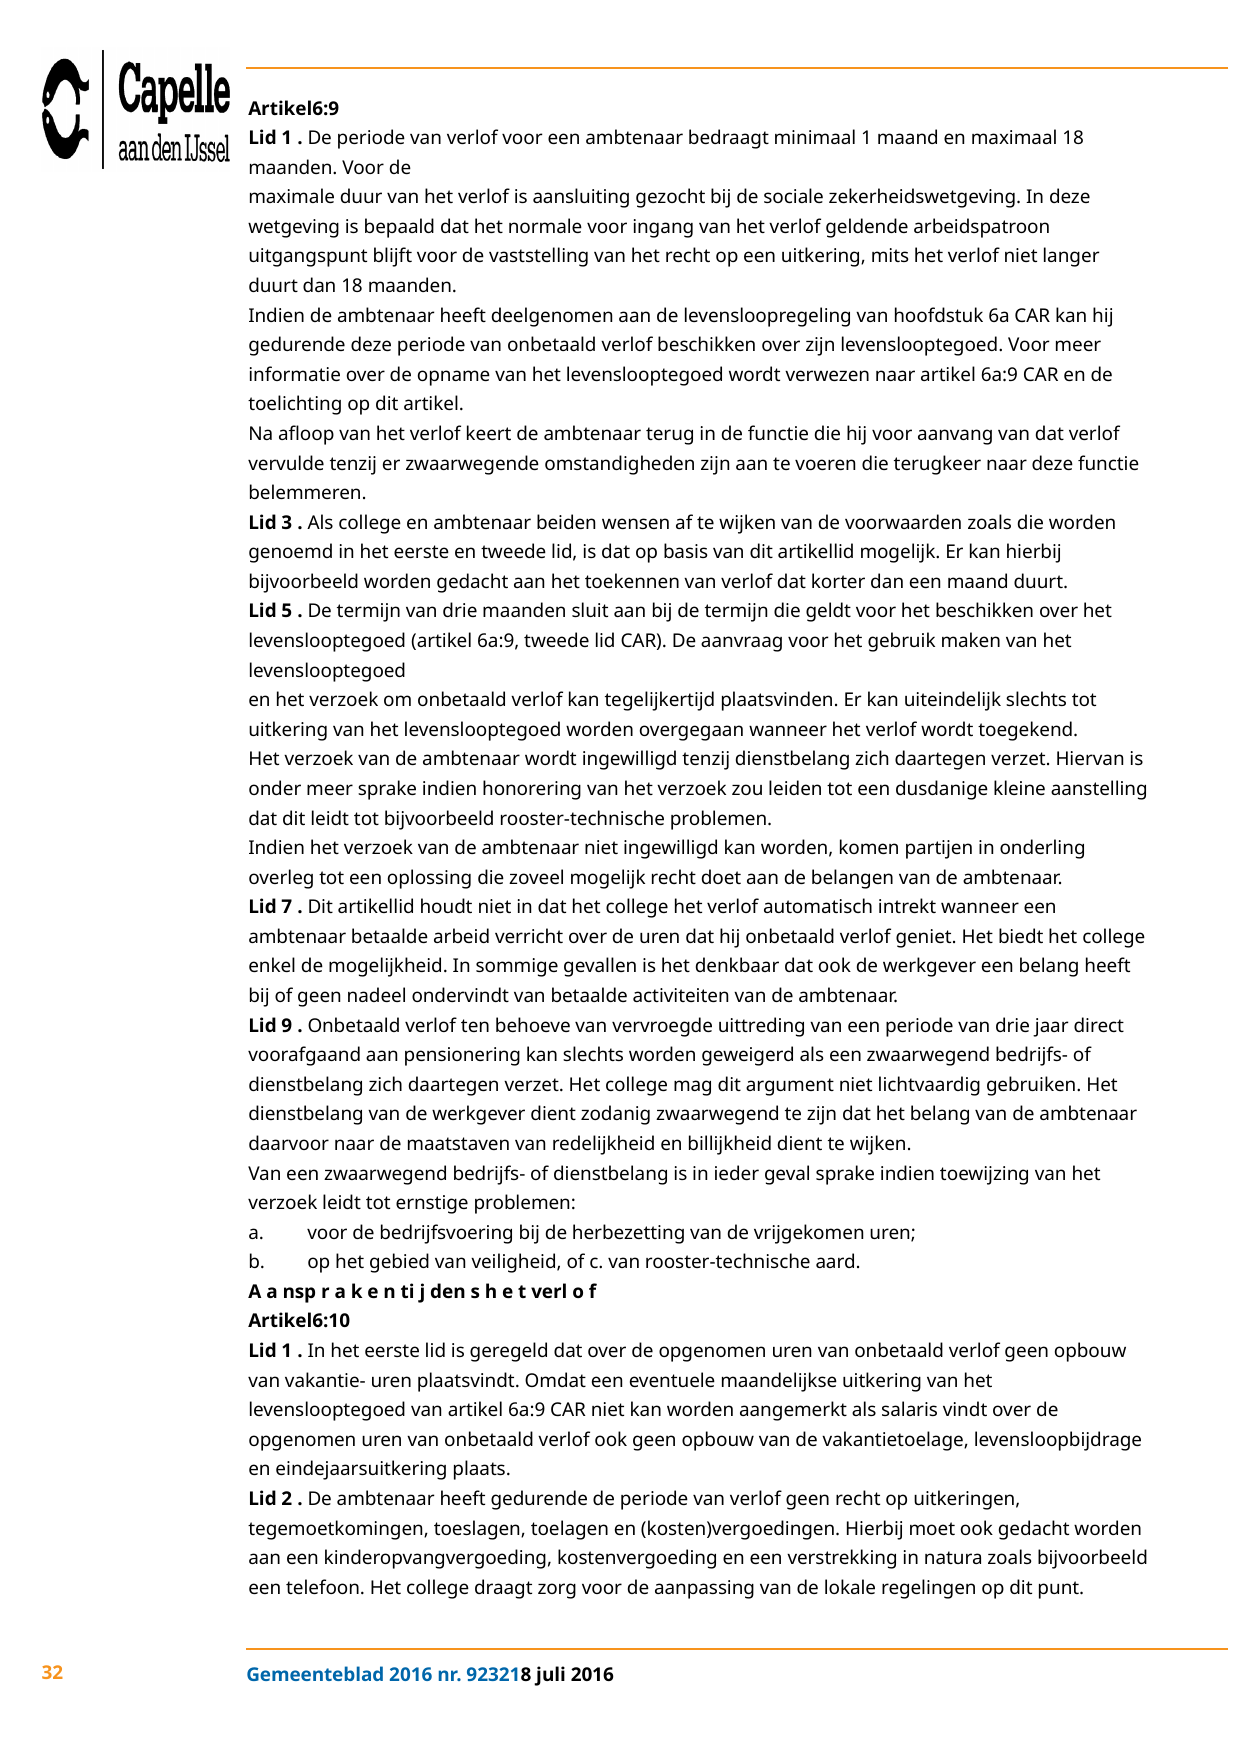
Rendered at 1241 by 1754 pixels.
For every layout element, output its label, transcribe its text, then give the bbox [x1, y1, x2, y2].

picture [41, 47, 231, 172]
text Het verzoek van de ambtenaar wordt ingewilligd tenzij dienstbelang zich daartegen verzet. Hiervan is onder meer sprake indien honorering van het verzoek zou leiden tot een dusdanige kleine aanstelling dat dit leidt tot bijvoorbeeld rooster-technische problemen. [248, 746, 1152, 831]
text Lid 3 . Als college en ambtenaar beiden wensen af te wijken van de voorwaarden zoals die worden genoemd in het eerste en tweede lid, is dat op basis van dit artikellid mogelijk. Er kan hierbij bijvoorbeeld worden gedacht aan het toekennen van verlof dat korter dan een maand duurt. [248, 509, 1152, 594]
text en het verzoek om onbetaald verlof kan tegelijkertijd plaatsvinden. Er kan uiteindelijk slechts tot uitkering van het levenslooptegoed worden overgegaan wanneer het verlof wordt toegekend. [248, 686, 1152, 742]
text Van een zwaarwegend bedrijfs- of dienstbelang is in ieder geval sprake indien toewijzing van het verzoek leidt tot ernstige problemen: [248, 1160, 1152, 1215]
text Lid 1 . De periode van verlof voor een ambtenaar bedraagt minimaal 1 maand en maximaal 18 maanden. Voor de [248, 124, 1152, 180]
text Artikel6:10 [248, 1308, 1152, 1333]
list op het gebied van veiligheid, of c. van rooster-technische aard. [248, 1248, 1152, 1274]
text Lid 7 . Dit artikellid houdt niet in dat het college het verlof automatisch intrekt wanneer een ambtenaar betaalde arbeid verricht over de uren dat hij onbetaald verlof geniet. Het biedt het college enkel de mogelijkheid. In sommige gevallen is het denkbaar dat ook de werkgever een belang heeft bij of geen nadeel ondervindt van betaalde activiteiten van de ambtenaar. [248, 893, 1152, 1008]
text Lid 9 . Onbetaald verlof ten behoeve van vervroegde uittreding van een periode van drie jaar direct voorafgaand aan pensionering kan slechts worden geweigerd als een zwaarwegend bedrijfs- of dienstbelang zich daartegen verzet. Het college mag dit argument niet lichtvaardig gebruiken. Het dienstbelang van de werkgever dient zodanig zwaarwegend te zijn dat het belang van de ambtenaar daarvoor naar de maatstaven van redelijkheid en billijkheid dient te wijken. [248, 1012, 1152, 1156]
text Indien de ambtenaar heeft deelgenomen aan de levensloopregeling van hoofdstuk 6a CAR kan hij gedurende deze periode van onbetaald verlof beschikken over zijn levenslooptegoed. Voor meer informatie over de opname van het levenslooptegoed wordt verwezen naar artikel 6a:9 CAR en de toelichting op dit artikel. [248, 302, 1152, 416]
text Lid 5 . De termijn van drie maanden sluit aan bij de termijn die geldt voor het beschikken over het levenslooptegoed (artikel 6a:9, tweede lid CAR). De aanvraag voor het gebruik maken van het levenslooptegoed [248, 598, 1152, 683]
text A a nsp r a k e n ti j den s h e t verl o f [248, 1278, 1152, 1304]
list voor de bedrijfsvoering bij de herbezetting van de vrijgekomen uren; [248, 1219, 1152, 1245]
text maximale duur van het verlof is aansluiting gezocht bij de sociale zekerheidswetgeving. In deze wetgeving is bepaald dat het normale voor ingang van het verlof geldende arbeidspatroon uitgangspunt blijft voor de vaststelling van het recht op een uitkering, mits het verlof niet langer duurt dan 18 maanden. [248, 183, 1152, 298]
text Lid 2 . De ambtenaar heeft gedurende de periode van verlof geen recht op uitkeringen, tegemoetkomingen, toeslagen, toelagen en (kosten)vergoedingen. Hierbij moet ook gedacht worden aan een kinderopvangvergoeding, kostenvergoeding en een verstrekking in natura zoals bijvoorbeeld een telefoon. Het college draagt zorg voor de aanpassing van de lokale regelingen op dit punt. [248, 1485, 1152, 1600]
text Lid 1 . In het eerste lid is geregeld dat over de opgenomen uren van onbetaald verlof geen opbouw van vakantie- uren plaatsvindt. Omdat een eventuele maandelijkse uitkering van het levenslooptegoed van artikel 6a:9 CAR niet kan worden aangemerkt als salaris vindt over de opgenomen uren van onbetaald verlof ook geen opbouw van de vakantietoelage, levensloopbijdrage en eindejaarsuitkering plaats. [248, 1337, 1152, 1481]
text Na afloop van het verlof keert de ambtenaar terug in de functie die hij voor aanvang van dat verlof vervulde tenzij er zwaarwegende omstandigheden zijn aan te voeren die terugkeer naar deze functie belemmeren. [248, 420, 1152, 505]
text Indien het verzoek van de ambtenaar niet ingewilligd kan worden, komen partijen in onderling overleg tot een oplossing die zoveel mogelijk recht doet aan de belangen van de ambtenaar. [248, 834, 1152, 890]
text Artikel6:9 [248, 95, 1152, 121]
